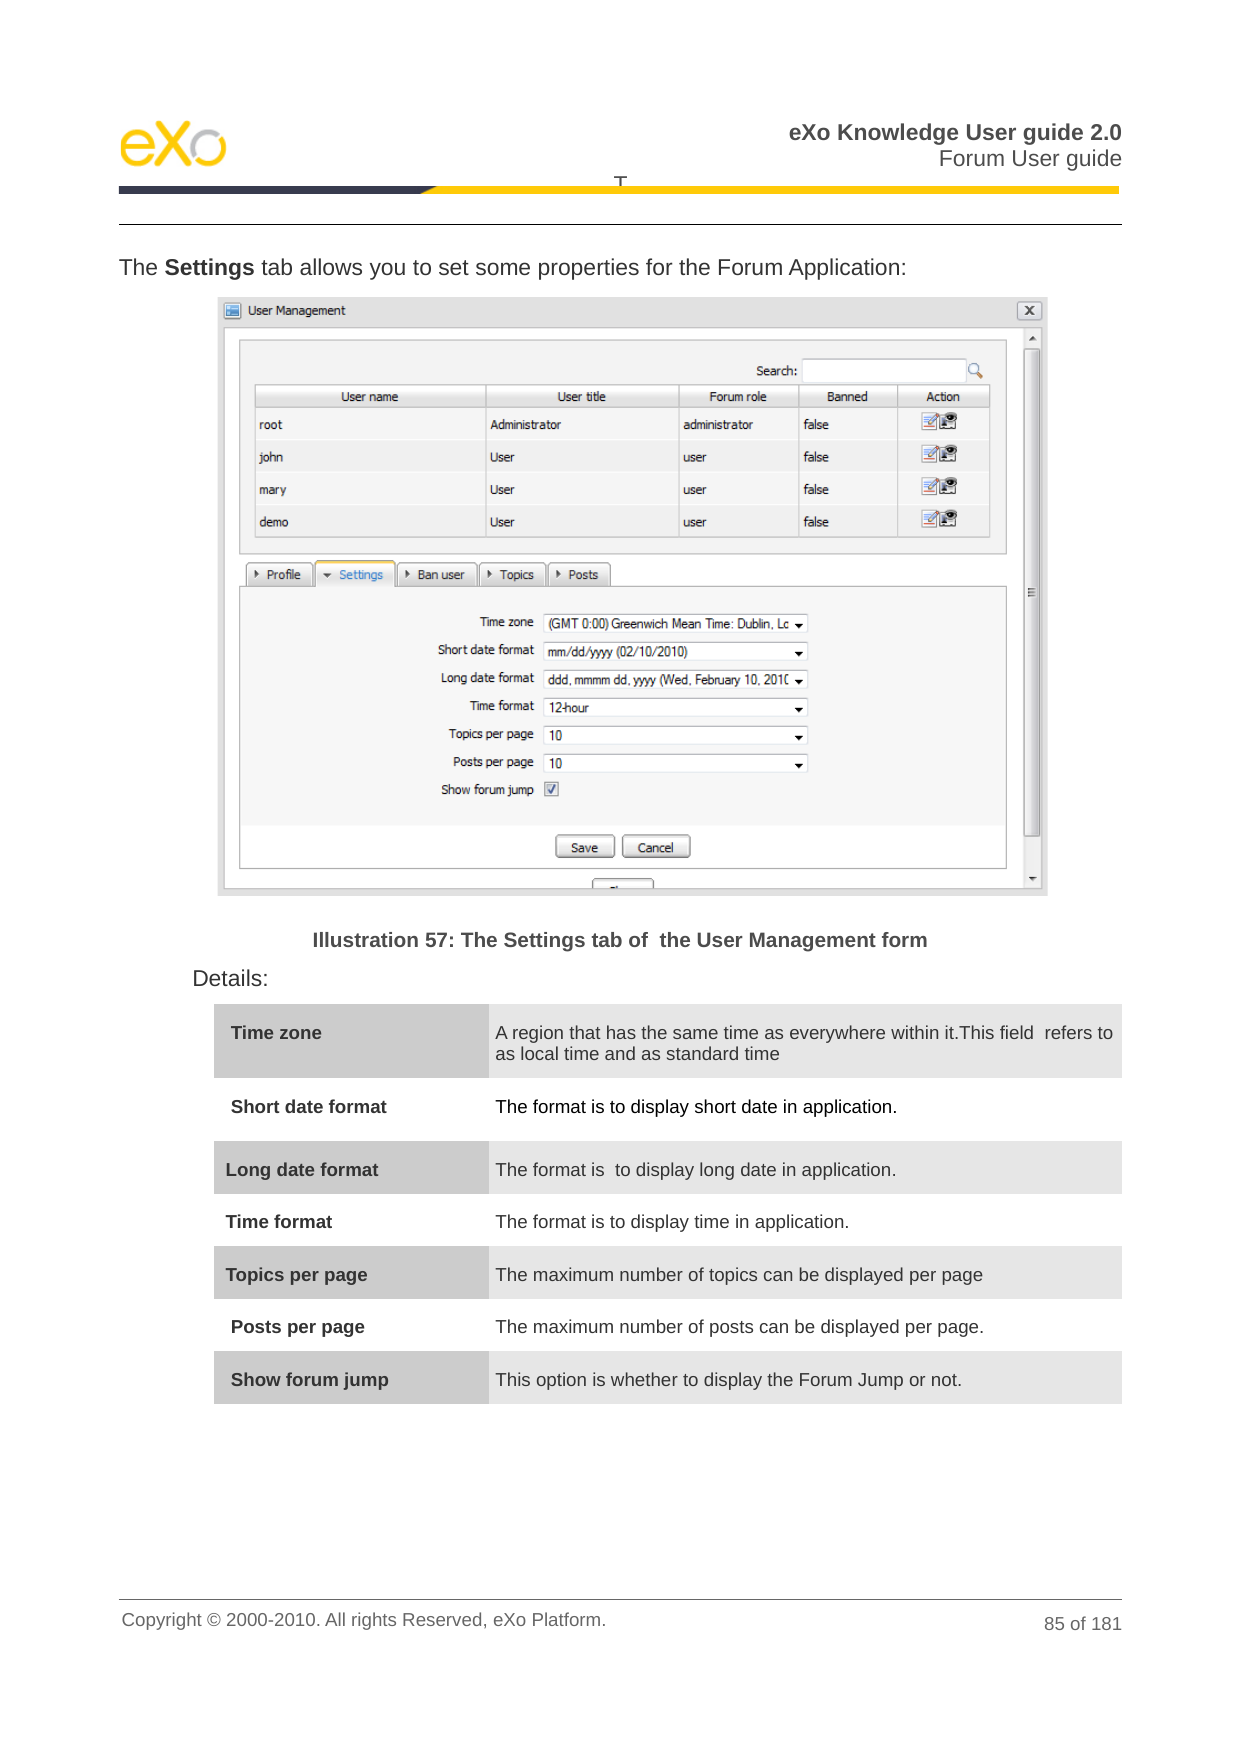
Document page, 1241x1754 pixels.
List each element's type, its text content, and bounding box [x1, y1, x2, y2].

table_cell The format is to display time in application. [489, 1194, 1122, 1246]
text The Settings tab allows you to set some properties for the Forum Application: [118, 254, 1122, 280]
table_header Time zone [214, 1004, 489, 1078]
table_cell Long date format [214, 1141, 489, 1194]
table_cell Topics per page [214, 1246, 489, 1299]
text Details: [118, 288, 1122, 991]
table_cell Posts per page [214, 1299, 489, 1351]
picture [217, 297, 1048, 896]
table_cell The maximum number of posts can be displayed per page. [489, 1299, 1122, 1351]
table_cell Show forum jump [214, 1351, 489, 1404]
table_cell The format is to display short date in application. [489, 1078, 1122, 1141]
table_cell The format is to display long date in application. [489, 1141, 1122, 1194]
table_cell Short date format [214, 1078, 489, 1141]
table_header A region that has the same time as everywhere within it.This field refers to as local time and as standard time [489, 1004, 1122, 1078]
table_cell Time format [214, 1194, 489, 1246]
table_cell This option is whether to display the Forum Jump or not. [489, 1351, 1122, 1404]
picture [118, 186, 1119, 194]
picture [120, 120, 227, 167]
table_cell The maximum number of topics can be displayed per page [489, 1246, 1122, 1299]
text Illustration 57: The Settings tab of the User Management form [173, 896, 1067, 951]
